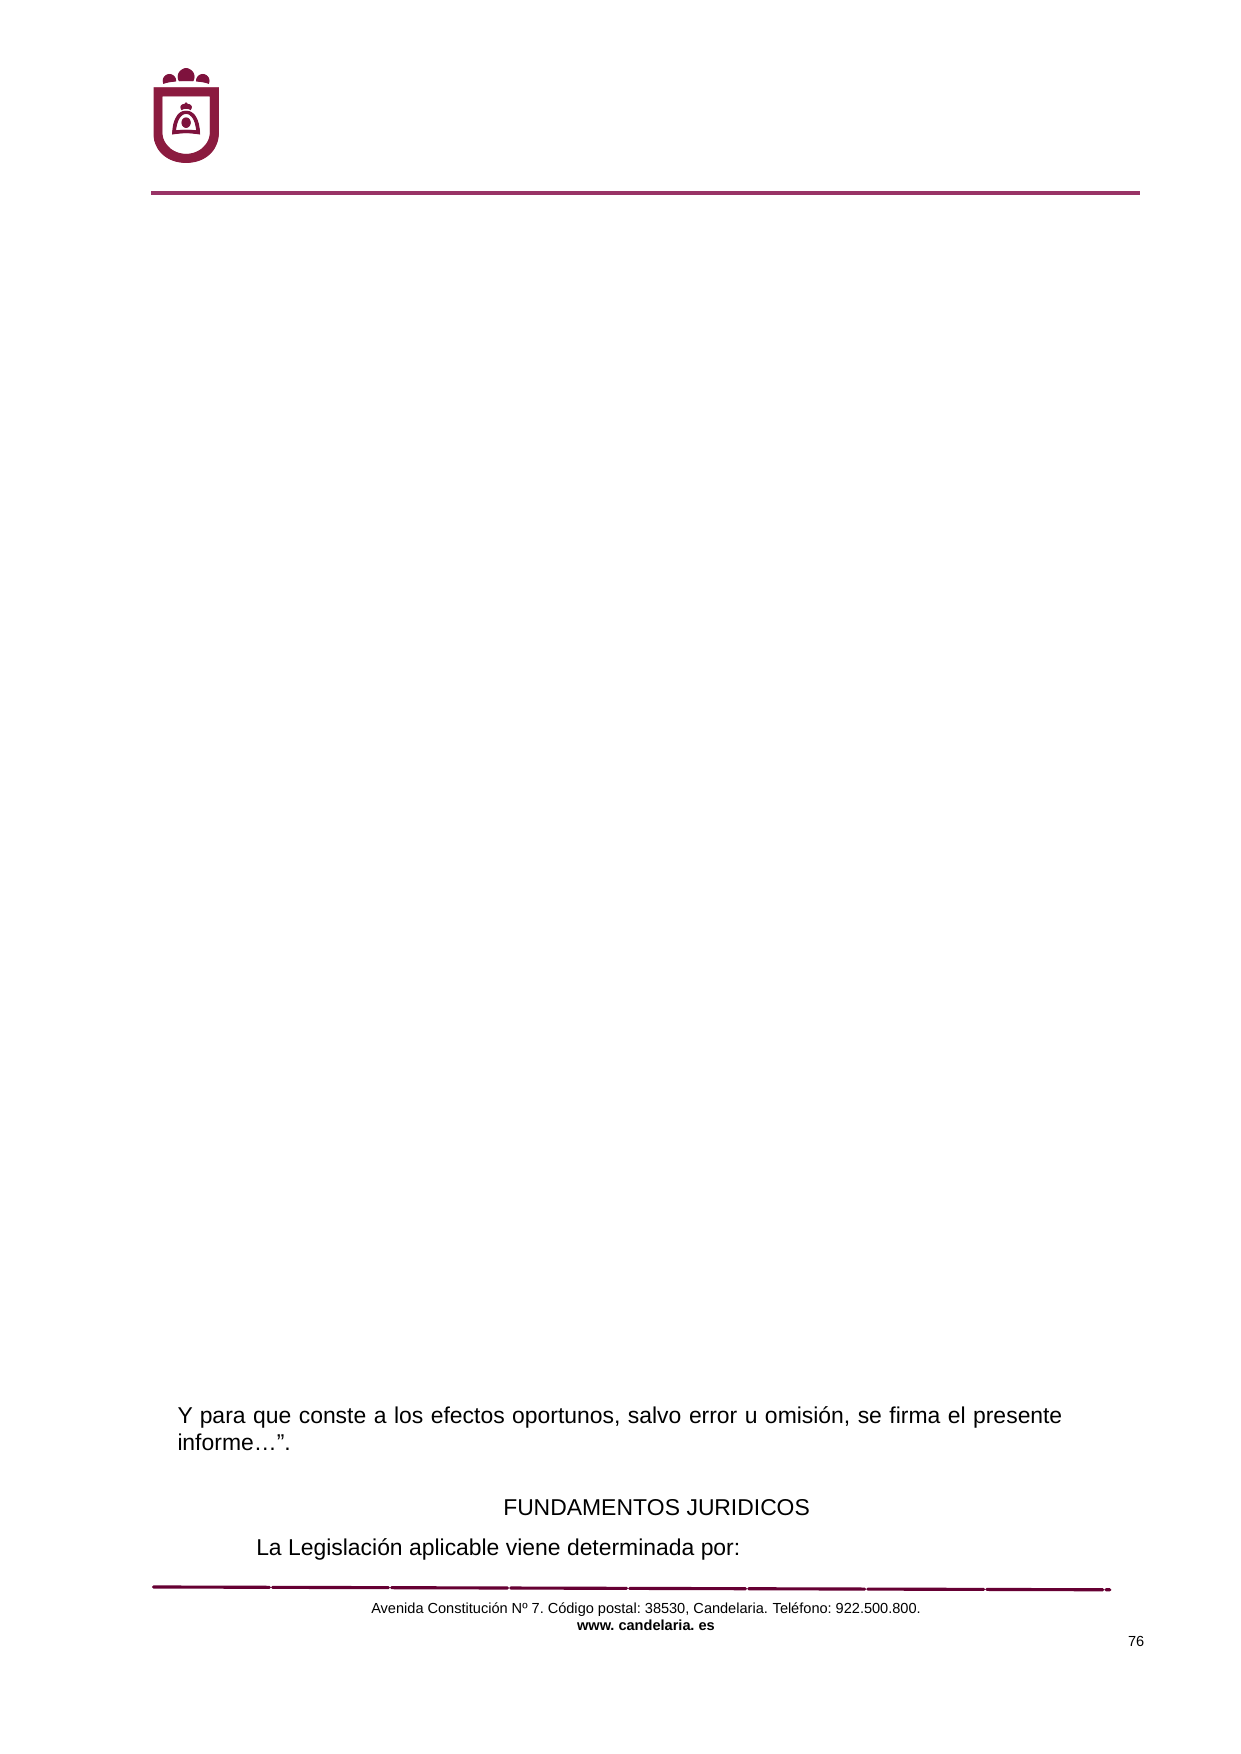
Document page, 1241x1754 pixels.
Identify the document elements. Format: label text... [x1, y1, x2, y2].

text Y para que conste a los efectos oportunos, salvo error u omisión, se firma el presente informe…”. [177, 1402, 1063, 1455]
text FUNDAMENTOS JURIDICOS [177, 1494, 1063, 1521]
text La Legislación aplicable viene determinada por: [177, 1534, 1063, 1560]
